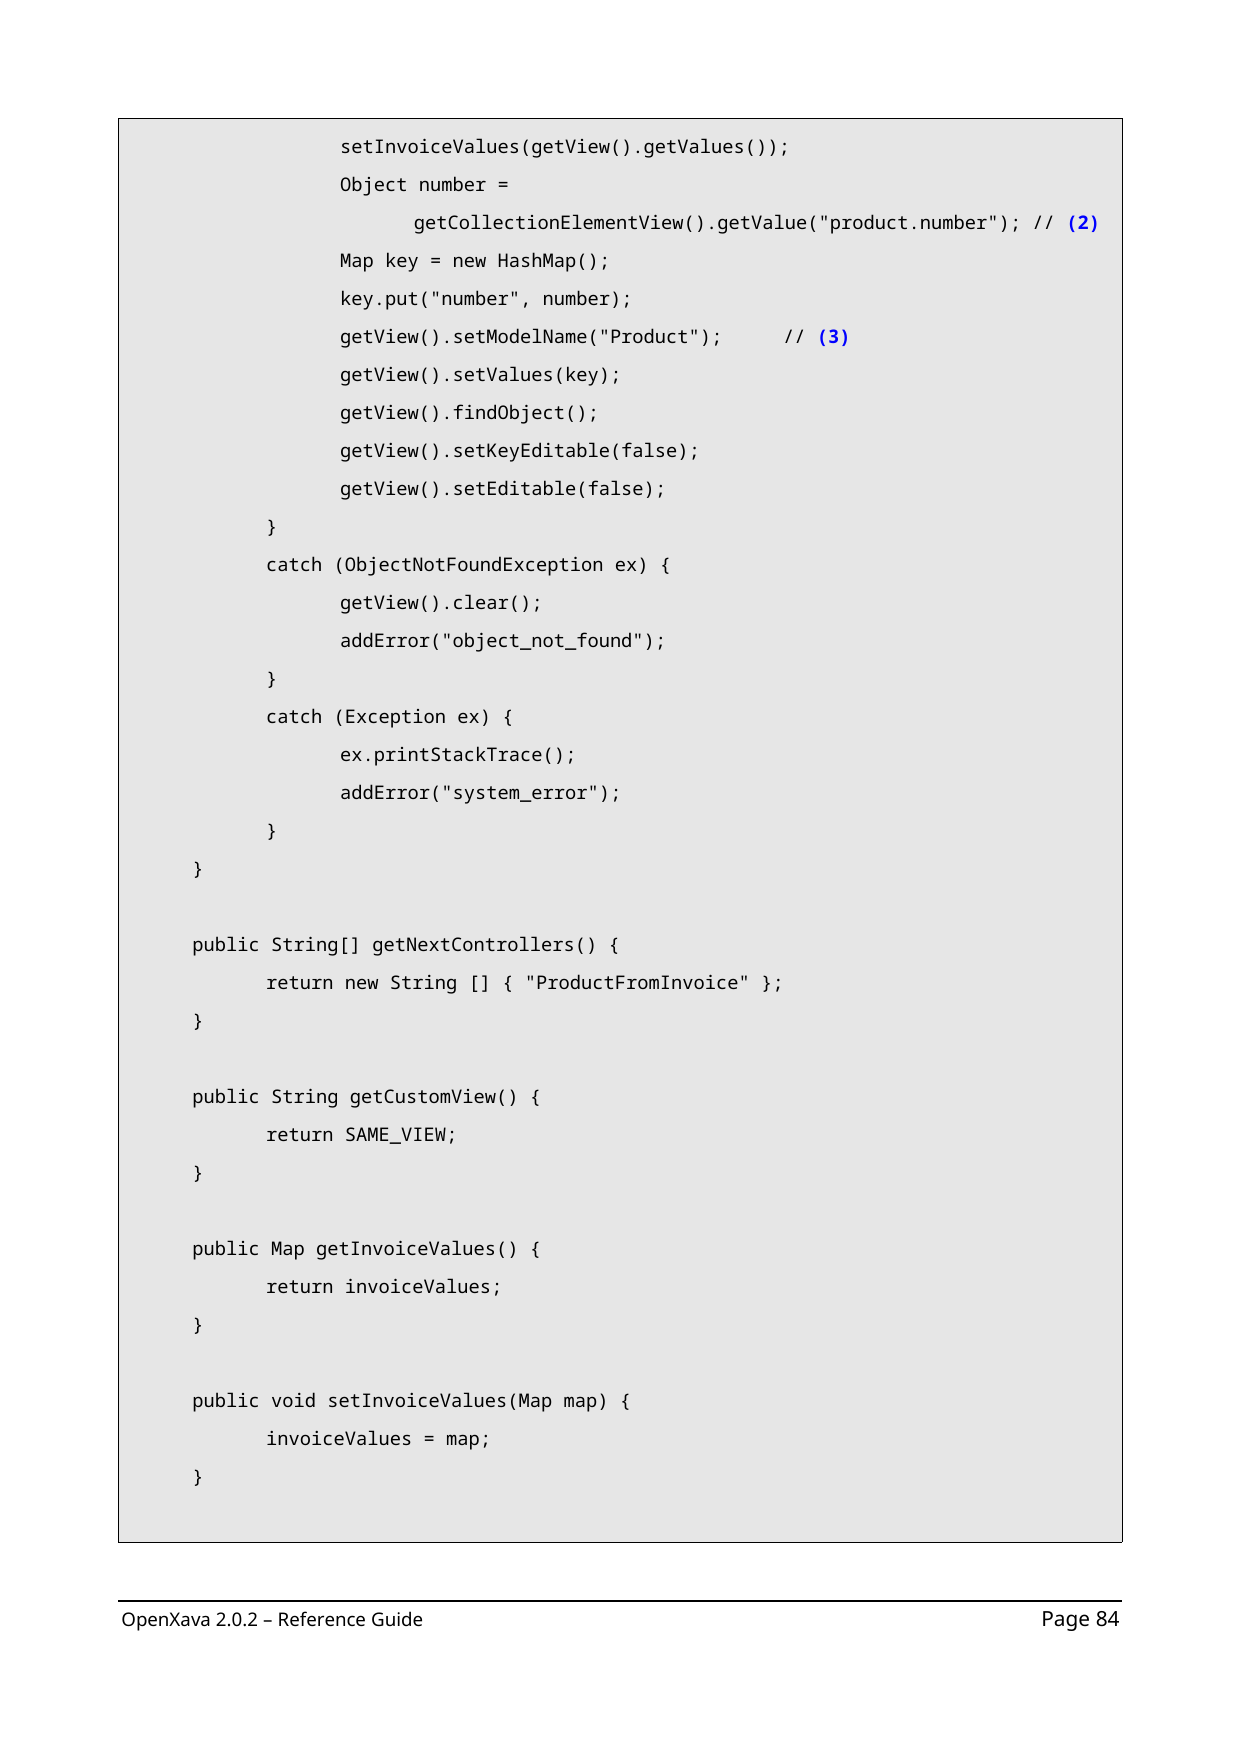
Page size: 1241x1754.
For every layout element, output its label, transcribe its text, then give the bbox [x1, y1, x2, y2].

text return new String [] { "ProductFromInvoice" }; [119, 954, 1122, 993]
text return invoiceValues; [119, 1259, 1122, 1297]
text invoiceValues = map; [119, 1411, 1122, 1449]
text } [119, 650, 1122, 688]
text } [119, 1297, 1122, 1335]
text Map key = new HashMap(); [119, 232, 1122, 270]
text getView().clear(); [119, 574, 1122, 612]
text getView().setKeyEditable(false); [119, 422, 1122, 460]
text getView().findObject(); [119, 384, 1122, 422]
text catch (Exception ex) { [119, 688, 1122, 726]
text public String[] getNextControllers() { [119, 917, 1122, 954]
text getView().setModelName("Product"); // (3) [119, 308, 1122, 346]
text } [119, 993, 1122, 1031]
text catch (ObjectNotFoundException ex) { [119, 536, 1122, 574]
text } [119, 802, 1122, 841]
text } [119, 841, 1122, 878]
text key.put("number", number); [119, 270, 1122, 308]
text } [119, 1145, 1122, 1183]
text public void setInvoiceValues(Map map) { [119, 1373, 1122, 1411]
text return SAME_VIEW; [119, 1107, 1122, 1145]
text setInvoiceValues(getView().getValues()); [119, 119, 1122, 156]
text getView().setEditable(false); [119, 460, 1122, 498]
text } [119, 498, 1122, 536]
text public String getCustomView() { [119, 1069, 1122, 1107]
text public Map getInvoiceValues() { [119, 1221, 1122, 1259]
text getCollectionElementView().getValue("product.number"); // (2) [119, 194, 1122, 232]
text addError("object_not_found"); [119, 612, 1122, 650]
text ex.printStackTrace(); [119, 726, 1122, 764]
text getView().setValues(key); [119, 346, 1122, 384]
text Object number = [119, 156, 1122, 194]
text } [119, 1449, 1122, 1487]
text addError("system_error"); [119, 764, 1122, 802]
